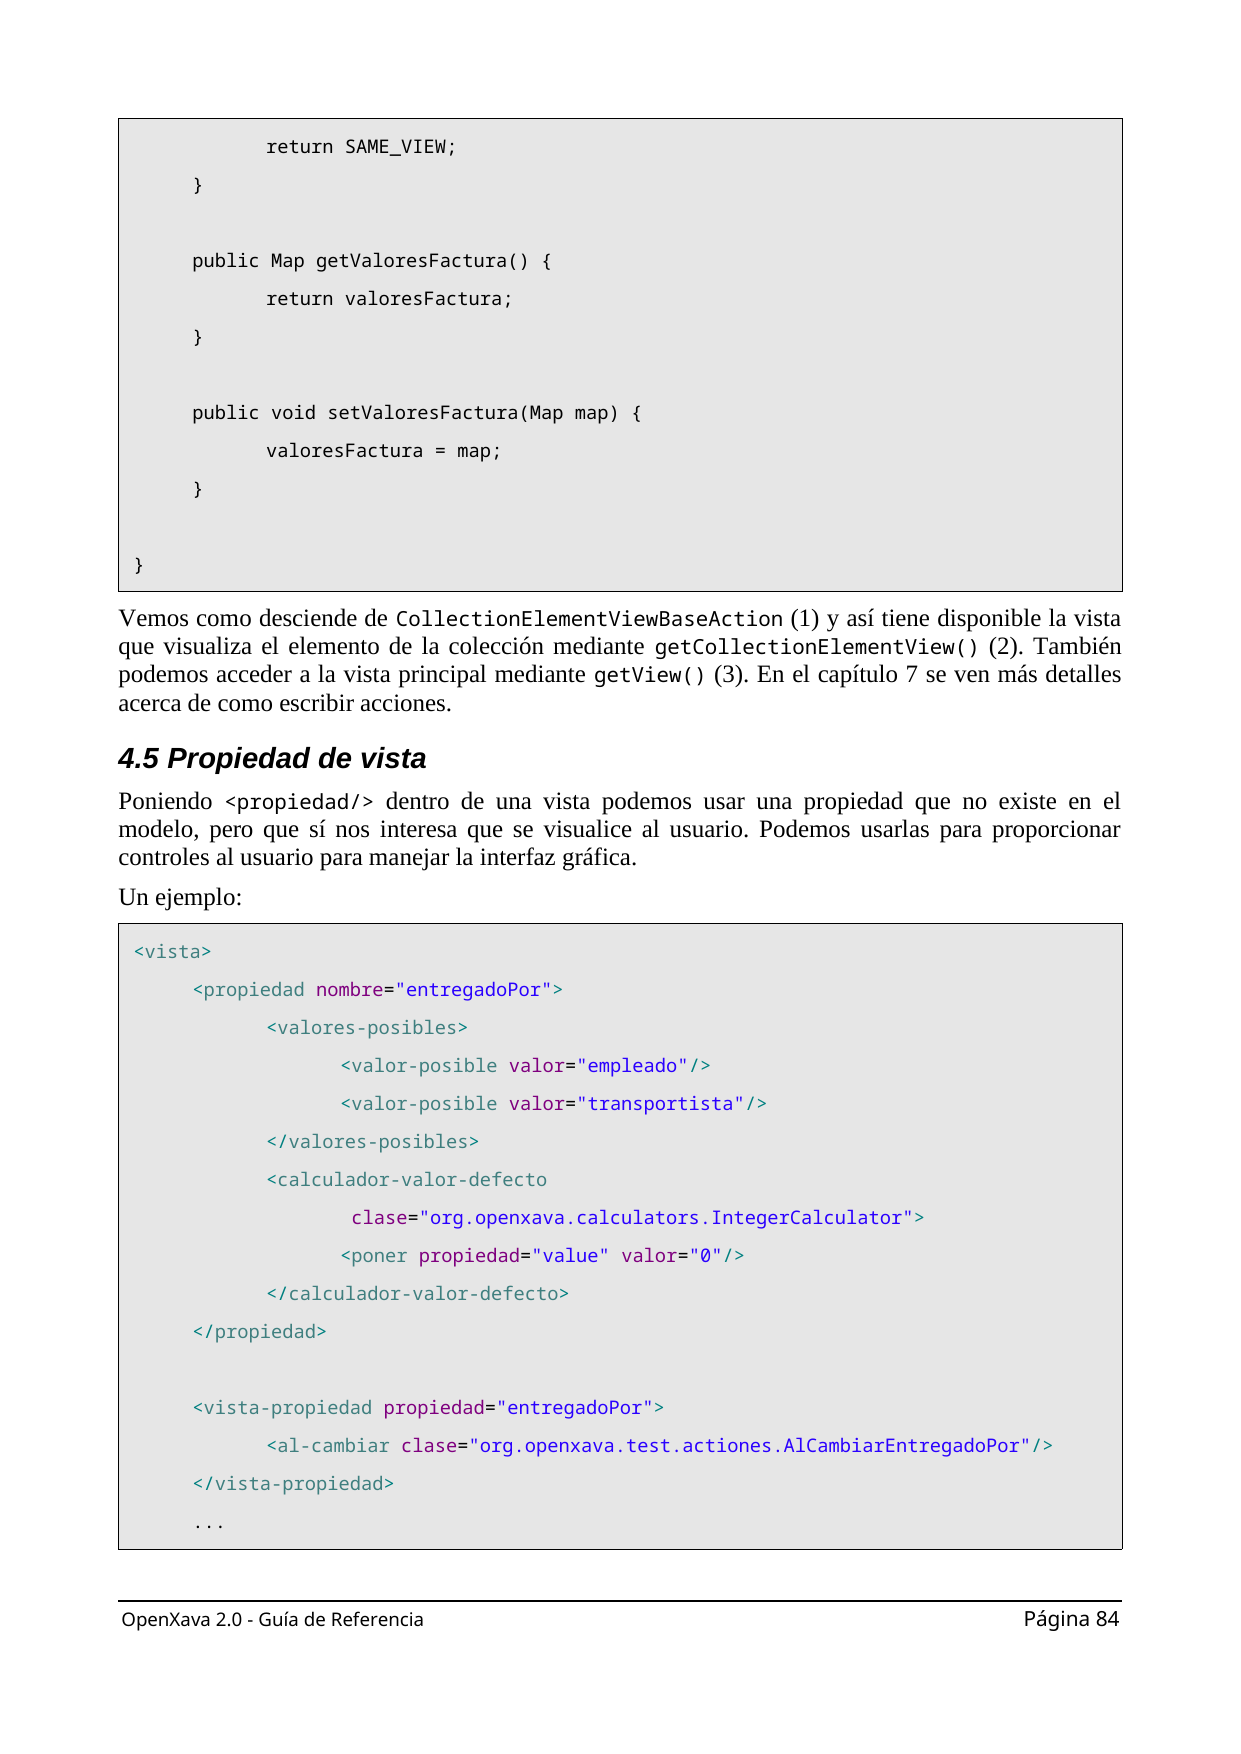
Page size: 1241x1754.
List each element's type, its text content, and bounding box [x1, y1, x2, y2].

text <vista> [119, 924, 1122, 961]
text } [119, 156, 1122, 194]
text ... [119, 1493, 1122, 1549]
text <calculador-valor-defecto [119, 1151, 1122, 1189]
text </propiedad> [119, 1303, 1122, 1341]
text } [119, 308, 1122, 346]
text Poniendo <propiedad/> dentro de una vista podemos usar una propiedad que no existe en el modelo, pero que sí nos interesa que se visualice al usuario. Podemos usarlas para proporcionar controles al usuario para manejar la interfaz gráfica. [118, 787, 1122, 870]
text public void setValoresFactura(Map map) { [119, 384, 1122, 422]
text valoresFactura = map; [119, 422, 1122, 460]
text <vista-propiedad propiedad="entregadoPor"> [119, 1379, 1122, 1417]
text </vista-propiedad> [119, 1455, 1122, 1493]
text clase="org.openxava.calculators.IntegerCalculator"> [119, 1189, 1122, 1227]
text </valores-posibles> [119, 1113, 1122, 1151]
text public Map getValoresFactura() { [119, 232, 1122, 270]
text <valor-posible valor="empleado"/> [119, 1037, 1122, 1075]
text } [119, 460, 1122, 498]
text <valor-posible valor="transportista"/> [119, 1075, 1122, 1113]
text } [119, 536, 1122, 591]
text Un ejemplo: [118, 883, 1122, 911]
text <al-cambiar clase="org.openxava.test.actiones.AlCambiarEntregadoPor"/> [119, 1417, 1122, 1455]
subtitle Propiedad de vista [118, 742, 1122, 774]
text </calculador-valor-defecto> [119, 1265, 1122, 1303]
text <propiedad nombre="entregadoPor"> [119, 961, 1122, 999]
text return valoresFactura; [119, 270, 1122, 308]
text <poner propiedad="value" valor="0"/> [119, 1227, 1122, 1265]
text return SAME_VIEW; [119, 119, 1122, 156]
text Vemos como desciende de CollectionElementViewBaseAction (1) y así tiene disponible la vista que visualiza el elemento de la colección mediante getCollectionElementView() (2). También podemos acceder a la vista principal mediante getView() (3). En el capítulo 7 se ven más detalles acerca de como escribir acciones. [118, 604, 1122, 717]
text <valores-posibles> [119, 999, 1122, 1037]
